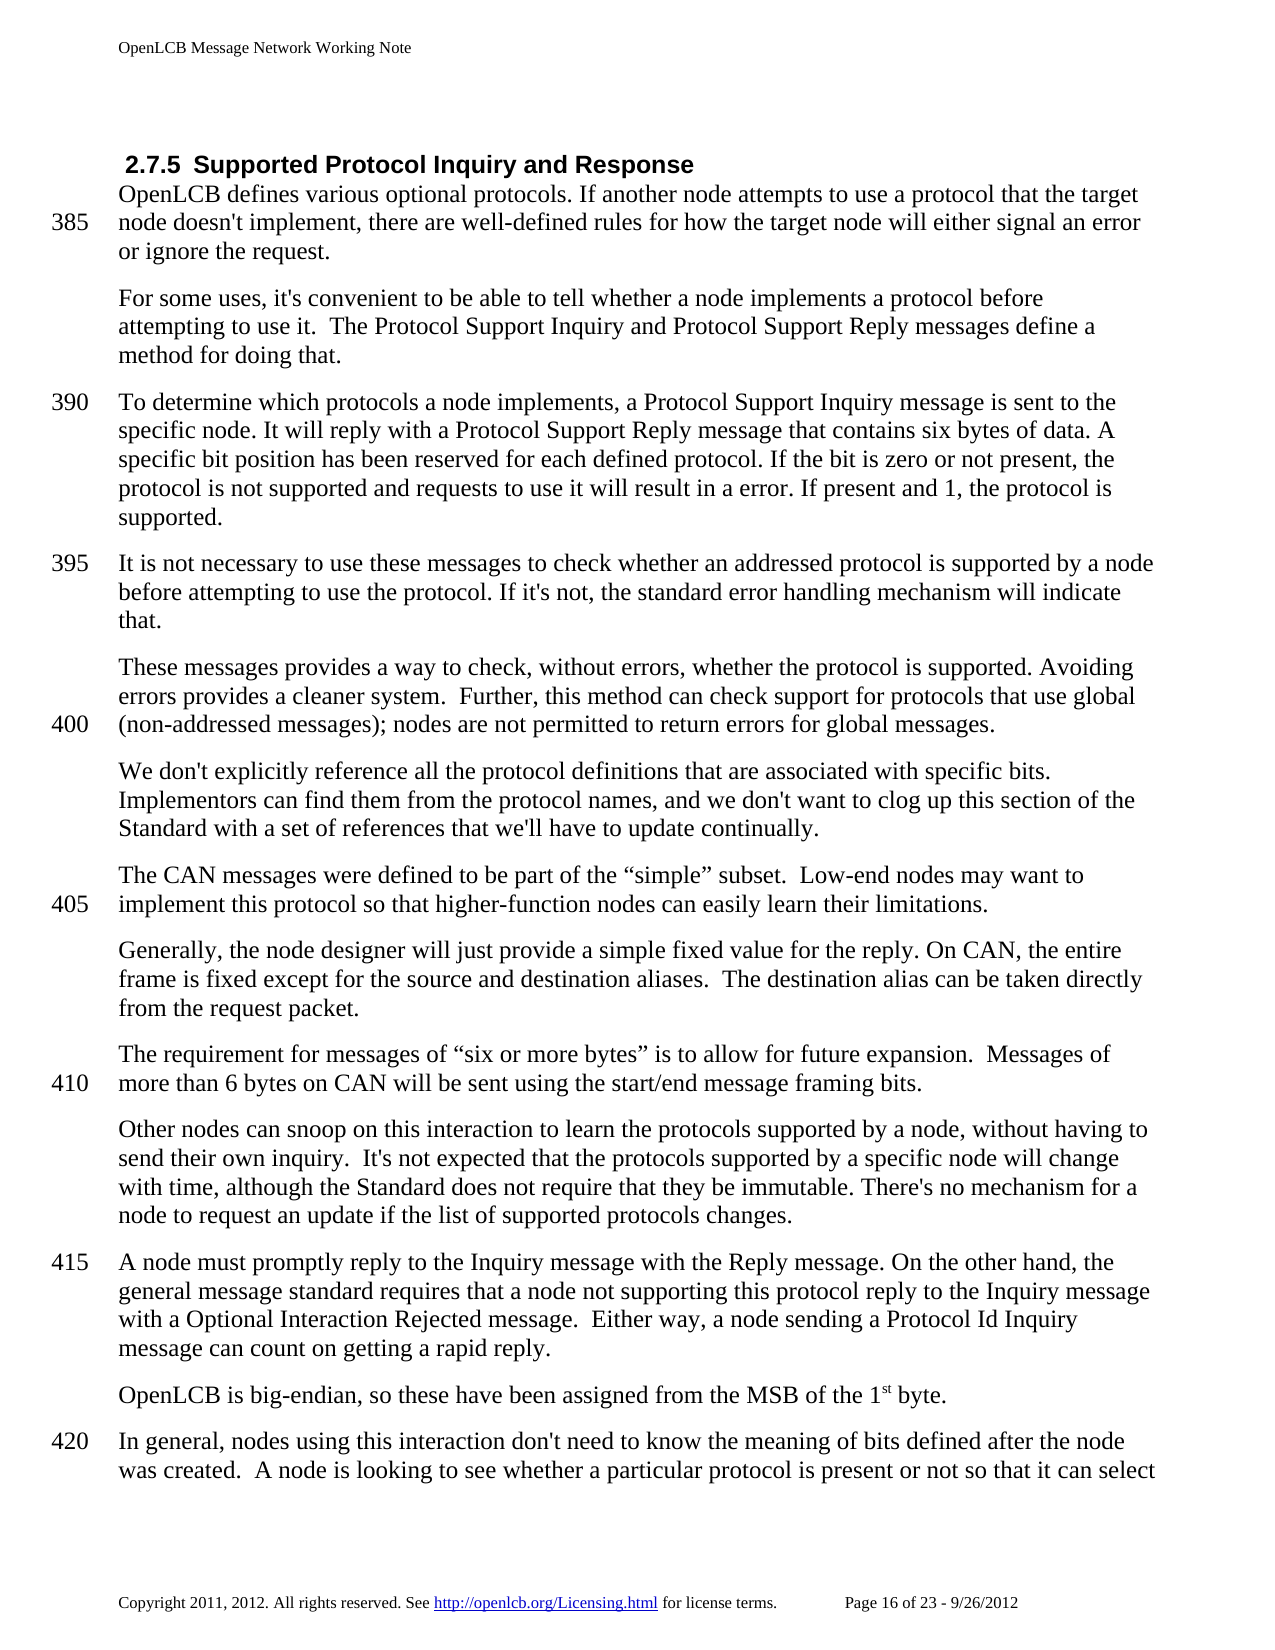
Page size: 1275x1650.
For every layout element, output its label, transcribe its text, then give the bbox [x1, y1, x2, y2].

subtitle Supported Protocol Inquiry and Response [118, 150, 1157, 179]
text The CAN messages were defined to be part of the “simple” subset. Low-end nodes may want to implement this protocol so that higher-function nodes can easily learn their limitations. [118, 860, 1157, 917]
text For some uses, it's convenient to be able to tell whether a node implements a protocol before attempting to use it. The Protocol Support Inquiry and Protocol Support Reply messages define a method for doing that. [118, 283, 1157, 369]
text To determine which protocols a node implements, a Protocol Support Inquiry message is sent to the specific node. It will reply with a Protocol Support Reply message that contains six bytes of data. A specific bit position has been reserved for each defined protocol. If the bit is zero or not present, the protocol is not supported and requests to use it will result in a error. If present and 1, the protocol is supported. [118, 387, 1157, 530]
text Other nodes can snoop on this interaction to learn the protocols supported by a node, without having to send their own inquiry. It's not expected that the protocols supported by a specific node will change with time, although the Standard does not require that they be immutable. There's no mechanism for a node to request an update if the list of supported protocols changes. [118, 1114, 1157, 1229]
text OpenLCB defines various optional protocols. If another node attempts to use a protocol that the target node doesn't implement, there are well-defined rules for how the target node will either signal an error or ignore the request. [118, 179, 1157, 265]
text It is not necessary to use these messages to check whether an addressed protocol is supported by a node before attempting to use the protocol. If it's not, the standard error handling mechanism will indicate that. [118, 548, 1157, 634]
text These messages provides a way to check, without errors, whether the protocol is supported. Avoiding errors provides a cleaner system. Further, this method can check support for protocols that use global (non-addressed messages); nodes are not permitted to return errors for global messages. [118, 652, 1157, 738]
text Generally, the node designer will just provide a simple fixed value for the reply. On CAN, the entire frame is fixed except for the source and destination aliases. The destination alias can be taken directly from the request packet. [118, 935, 1157, 1021]
text A node must promptly reply to the Inquiry message with the Reply message. On the other hand, the general message standard requires that a node not supporting this protocol reply to the Inquiry message with a Optional Interaction Rejected message. Either way, a node sending a Protocol Id Inquiry message can count on getting a rapid reply. [118, 1247, 1157, 1362]
text In general, nodes using this interaction don't need to know the meaning of bits defined after the node was created. A node is looking to see whether a particular protocol is present or not so that it can select [118, 1426, 1157, 1484]
text OpenLCB is big-endian, so these have been assigned from the MSB of the 1st byte. [118, 1380, 1157, 1408]
text The requirement for messages of “six or more bytes” is to allow for future expansion. Messages of more than 6 bytes on CAN will be sent using the start/end message framing bits. [118, 1039, 1157, 1097]
text We don't explicitly reference all the protocol definitions that are associated with specific bits. Implementors can find them from the protocol names, and we don't want to clog up this section of the Standard with a set of references that we'll have to update continually. [118, 756, 1157, 842]
